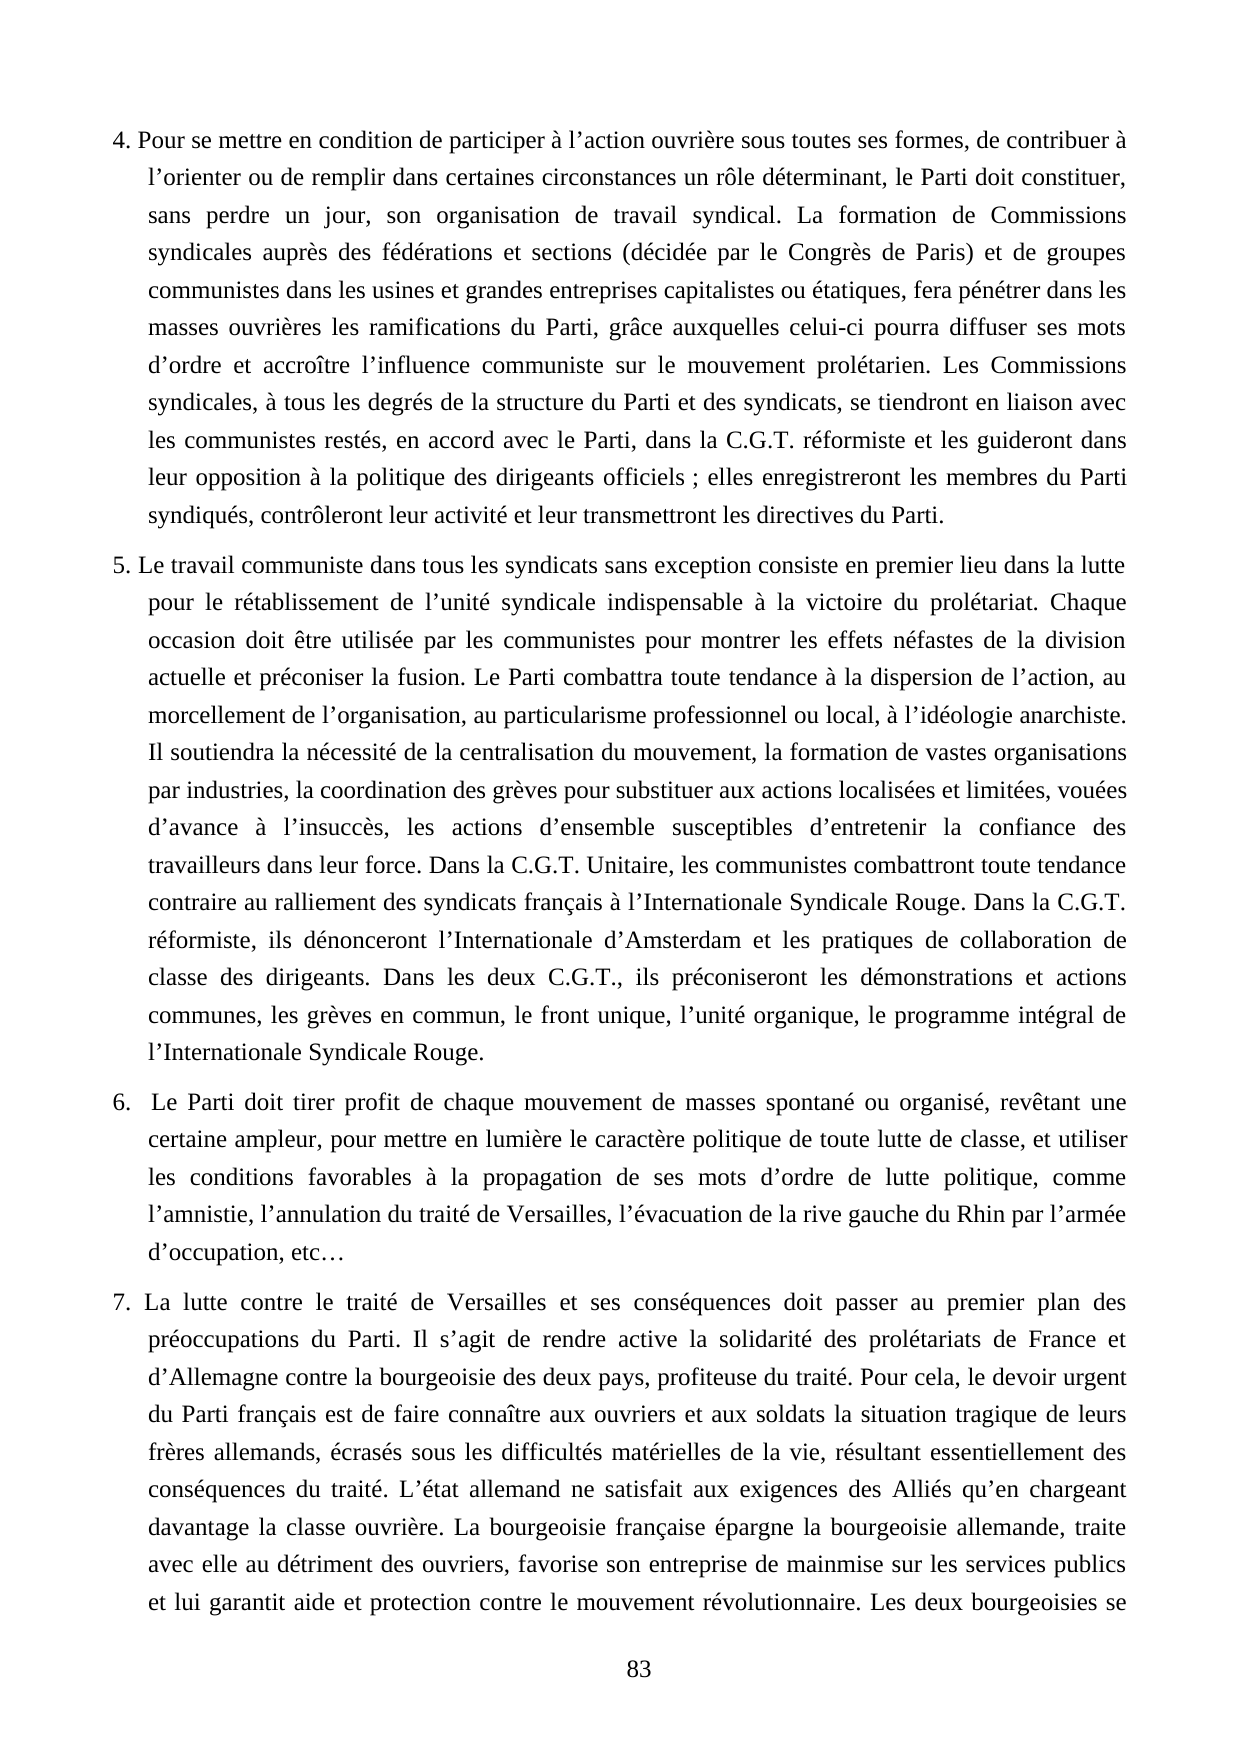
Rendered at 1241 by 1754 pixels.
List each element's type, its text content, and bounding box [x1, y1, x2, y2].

text 7. La lutte contre le traité de Versailles et ses conséquences doit passer au premier plan des préoccupations du Parti. Il s’agit de rendre active la solidarité des prolétariats de France et d’Allemagne contre la bourgeoisie des deux pays, profiteuse du traité. Pour cela, le devoir urgent du Parti français est de faire connaître aux ouvriers et aux soldats la situation tragique de leurs frères allemands, écrasés sous les difficultés matérielles de la vie, résultant essentiellement des conséquences du traité. L’état allemand ne satisfait aux exigences des Alliés qu’en chargeant davantage la classe ouvrière. La bourgeoisie française épargne la bourgeoisie allemande, traite avec elle au détriment des ouvriers, favorise son entreprise de mainmise sur les services publics et lui garantit aide et protection contre le mouvement révolutionnaire. Les deux bourgeoisies se [112, 1280, 1128, 1618]
text 6. Le Parti doit tirer profit de chaque mouvement de masses spontané ou organisé, revêtant une certaine ampleur, pour mettre en lumière le caractère politique de toute lutte de classe, et utiliser les conditions favorables à la propagation de ses mots d’ordre de lutte politique, comme l’amnistie, l’annulation du traité de Versailles, l’évacuation de la rive gauche du Rhin par l’armée d’occupation, etc… [112, 1080, 1128, 1268]
text 4. Pour se mettre en condition de participer à l’action ouvrière sous toutes ses formes, de contribuer à l’orienter ou de remplir dans certaines circonstances un rôle déterminant, le Parti doit constituer, sans perdre un jour, son organisation de travail syndical. La formation de Commissions syndicales auprès des fédérations et sections (décidée par le Congrès de Paris) et de groupes communistes dans les usines et grandes entreprises capitalistes ou étatiques, fera pénétrer dans les masses ouvrières les ramifications du Parti, grâce auxquelles celui-ci pourra diffuser ses mots d’ordre et accroître l’influence communiste sur le mouvement prolétarien. Les Commissions syndicales, à tous les degrés de la structure du Parti et des syndicats, se tiendront en liaison avec les communistes restés, en accord avec le Parti, dans la C.G.T. réformiste et les guideront dans leur opposition à la politique des dirigeants officiels ; elles enregistreront les membres du Parti syndiqués, contrôleront leur activité et leur transmettront les directives du Parti. [112, 118, 1128, 531]
text 5. Le travail communiste dans tous les syndicats sans exception consiste en premier lieu dans la lutte pour le rétablissement de l’unité syndicale indispensable à la victoire du prolétariat. Chaque occasion doit être utilisée par les communistes pour montrer les effets néfastes de la division actuelle et préconiser la fusion. Le Parti combattra toute tendance à la dispersion de l’action, au morcellement de l’organisation, au particularisme professionnel ou local, à l’idéologie anarchiste. Il soutiendra la nécessité de la centralisation du mouvement, la formation de vastes organisations par industries, la coordination des grèves pour substituer aux actions localisées et limitées, vouées d’avance à l’insuccès, les actions d’ensemble susceptibles d’entretenir la confiance des travailleurs dans leur force. Dans la C.G.T. Unitaire, les communistes combattront toute tendance contraire au ralliement des syndicats français à l’Internationale Syndicale Rouge. Dans la C.G.T. réformiste, ils dénonceront l’Internationale d’Amsterdam et les pratiques de collaboration de classe des dirigeants. Dans les deux C.G.T., ils préconiseront les démonstrations et actions communes, les grèves en commun, le front unique, l’unité organique, le programme intégral de l’Internationale Syndicale Rouge. [112, 543, 1128, 1068]
